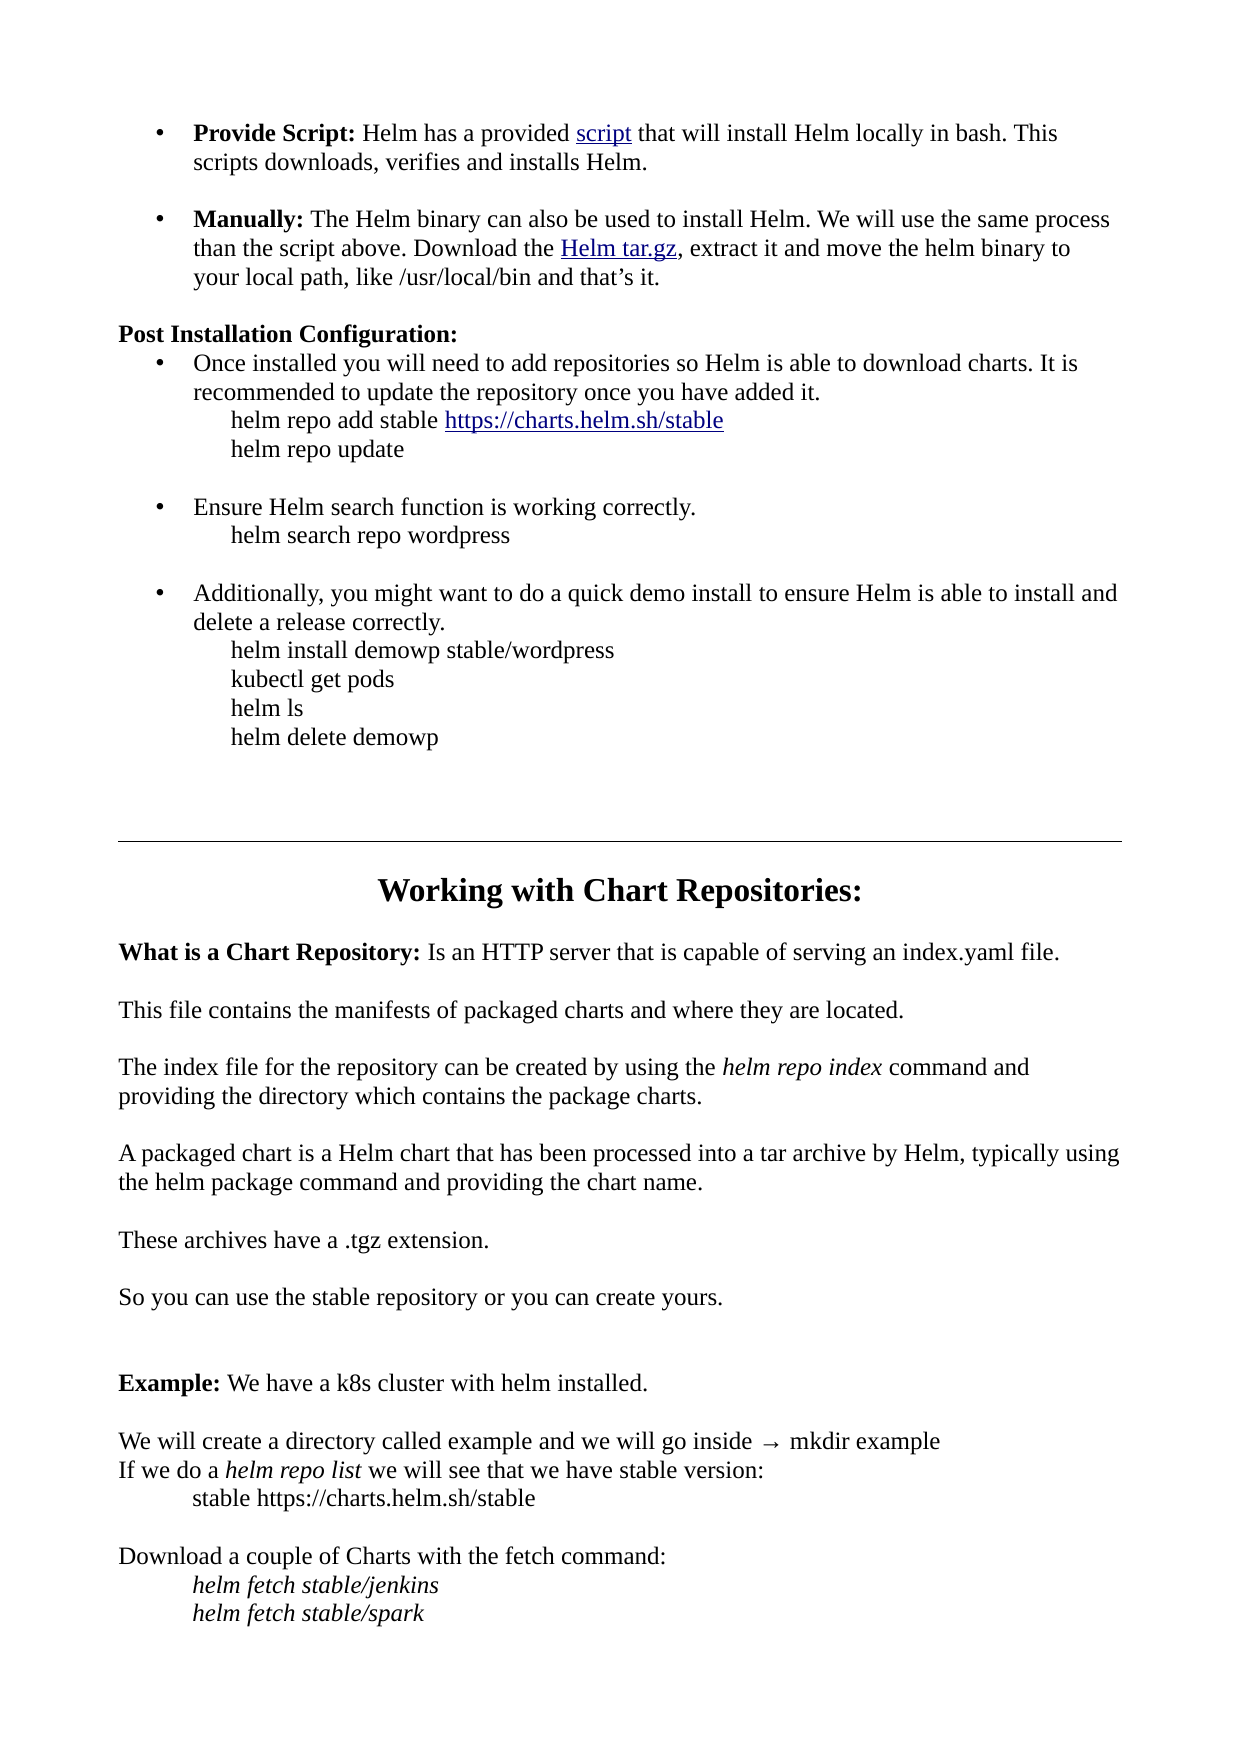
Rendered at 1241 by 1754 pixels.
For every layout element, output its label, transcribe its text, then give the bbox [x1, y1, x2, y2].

text This file contains the manifests of packaged charts and where they are located. [118, 995, 1122, 1023]
text The index file for the repository can be created by using the helm repo index command and providing the directory which contains the package charts. [118, 1052, 1122, 1110]
text These archives have a .tgz extension. [118, 1225, 1122, 1253]
list helm install demowp stable/wordpress [193, 636, 1122, 664]
text helm fetch stable/spark [118, 1598, 1122, 1627]
list helm repo update [193, 434, 1122, 463]
text So you can use the stable repository or you can create yours. [118, 1282, 1122, 1311]
text A packaged chart is a Helm chart that has been processed into a tar archive by Helm, typically using the helm package command and providing the chart name. [118, 1138, 1122, 1196]
text We will create a directory called example and we will go inside → mkdir example [118, 1426, 1122, 1455]
list Ensure Helm search function is working correctly. [156, 492, 1122, 521]
list kubectl get pods [193, 664, 1122, 693]
text Post Installation Configuration: [118, 319, 1122, 348]
text If we do a helm repo list we will see that we have stable version: [118, 1455, 1122, 1483]
list helm search repo wordpress [156, 521, 1122, 549]
text Working with Chart Repositories: [118, 870, 1122, 908]
list Once installed you will need to add repositories so Helm is able to download charts. It is recommended to update the repository once you have added it. [156, 348, 1122, 406]
list Additionally, you might want to do a quick demo install to ensure Helm is able to install and delete a release correctly. [156, 578, 1122, 636]
text Example: We have a k8s cluster with helm installed. [118, 1368, 1122, 1397]
list helm delete demowp [193, 722, 1122, 751]
list helm repo add stable https://charts.helm.sh/stable [193, 406, 1122, 434]
text Download a couple of Charts with the fetch command: [118, 1512, 1122, 1570]
list Manually: The Helm binary can also be used to install Helm. We will use the same process than the script above. Download the Helm tar.gz, extract it and move the helm binary to your local path, like /usr/local/bin and that’s it. [156, 204, 1122, 291]
text stable https://charts.helm.sh/stable [118, 1483, 1122, 1512]
text helm fetch stable/jenkins [118, 1570, 1122, 1598]
list Provide Script: Helm has a provided script that will install Helm locally in bash. This scripts downloads, verifies and installs Helm. [156, 118, 1122, 176]
list helm ls [193, 693, 1122, 722]
text What is a Chart Repository: Is an HTTP server that is capable of serving an index.yaml file. [118, 937, 1122, 966]
